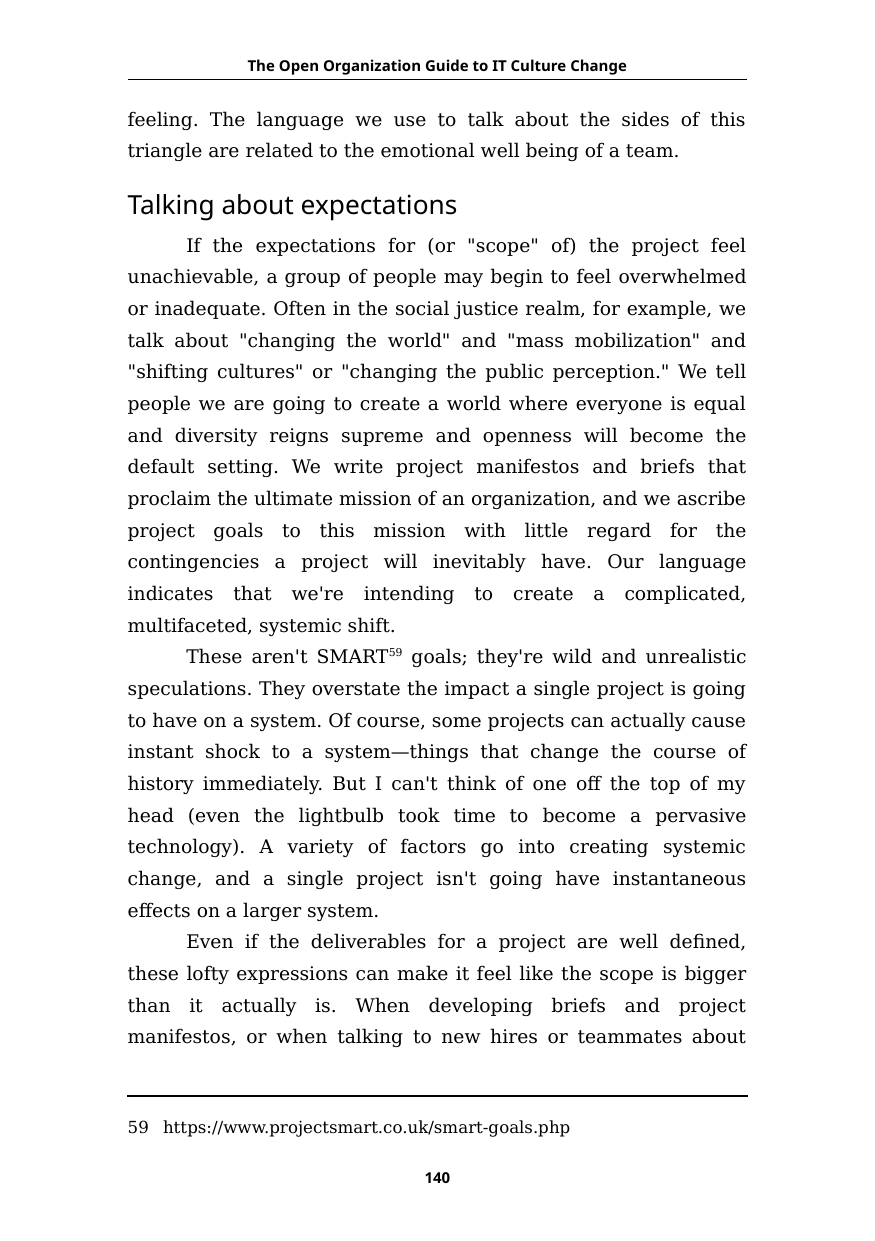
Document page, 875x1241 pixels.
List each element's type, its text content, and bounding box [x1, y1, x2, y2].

text These aren't SMART goals; they're wild and unrealistic speculations. They overstate the impact a single project is going to have on a system. Of course, some projects can actually cause instant shock to a system—things that change the course of history immediately. But I can't think of one off the top of my head (even the lightbulb took time to become a pervasive technology). A variety of factors go into creating systemic change, and a single project isn't going have instantaneous effects on a larger system. [127, 647, 747, 922]
subtitle Talking about expectations [127, 187, 747, 222]
text If the expectations for (or "scope" of) the project feel unachievable, a group of people may begin to feel overwhelmed or inadequate. Often in the social justice realm, for example, we talk about "changing the world" and "mass mobilization" and "shifting cultures" or "changing the public perception." We tell people we are going to create a world where everyone is equal and diversity reigns supreme and openness will become the default setting. We write project manifestos and briefs that proclaim the ultimate mission of an organization, and we ascribe project goals to this mission with little regard for the contingencies a project will inevitably have. Our language indicates that we're intending to create a complicated, multifaceted, systemic shift. [127, 235, 747, 637]
text feeling. The language we use to talk about the sides of this triangle are related to the emotional well being of a team. [127, 109, 747, 162]
text https://www.projectsmart.co.uk/smart-goals.php [127, 1118, 747, 1138]
text Even if the deliverables for a project are well defined, these lofty expressions can make it feel like the scope is bigger than it actually is. When developing briefs and project manifestos, or when talking to new hires or teammates about [127, 932, 747, 1048]
